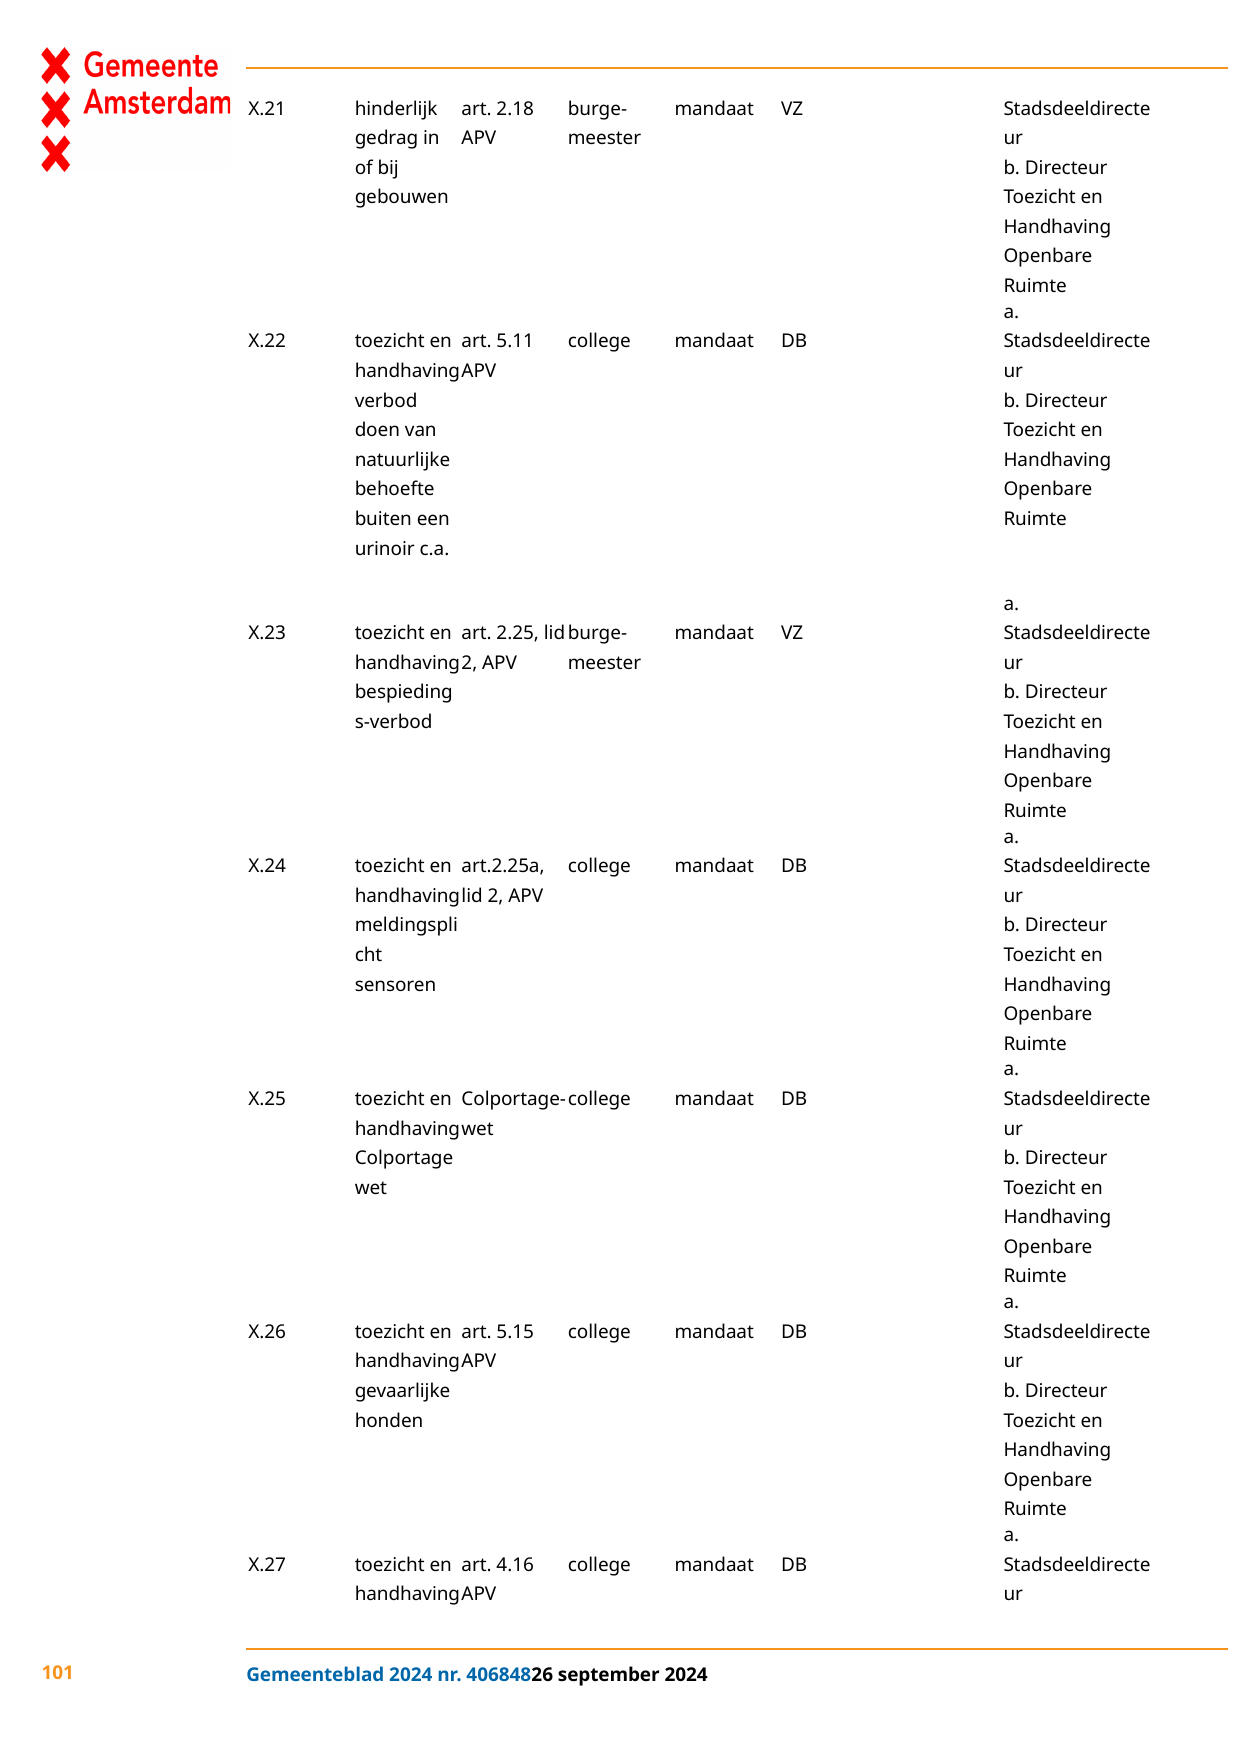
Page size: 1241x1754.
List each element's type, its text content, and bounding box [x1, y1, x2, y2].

table_cell mandaat [674, 590, 781, 823]
table_cell college [568, 823, 674, 1056]
table_cell college [568, 1289, 674, 1521]
table_cell toezicht en handhaving [355, 1521, 461, 1606]
table_cell VZ [781, 95, 887, 298]
table_cell art. 5.15 APV [461, 1289, 568, 1521]
table_cell toezicht en handhaving Colportagewet [355, 1056, 461, 1288]
table_cell college [568, 1056, 674, 1288]
table_cell a. Stadsdeeldirecteur b. Directeur Toezicht en Handhaving Openbare Ruimte [1003, 298, 1152, 590]
table_cell [888, 590, 1003, 823]
table_cell [888, 1289, 1003, 1521]
table_cell college [568, 1521, 674, 1606]
table_cell toezicht en handhaving verbod doen van natuurlijke behoefte buiten een urinoir c.a. [355, 298, 461, 590]
table_cell DB [781, 823, 887, 1056]
table_cell a. Stadsdeeldirecteur b. Directeur Toezicht en Handhaving Openbare Ruimte [1003, 1289, 1152, 1521]
table_cell Colportage-wet [461, 1056, 568, 1288]
table_cell mandaat [674, 1056, 781, 1288]
table_cell [888, 95, 1003, 298]
table_cell X.27 [248, 1521, 354, 1606]
table_cell mandaat [674, 823, 781, 1056]
table_cell mandaat [674, 298, 781, 590]
table_cell a. Stadsdeeldirecteur [1003, 1521, 1152, 1606]
table_cell DB [781, 1289, 887, 1521]
table_cell [888, 298, 1003, 590]
table_cell mandaat [674, 1289, 781, 1521]
table_cell a. Stadsdeeldirecteur b. Directeur Toezicht en Handhaving Openbare Ruimte [1003, 823, 1152, 1056]
table_cell art. 2.25, lid 2, APV [461, 590, 568, 823]
table_cell a. Stadsdeeldirecteur b. Directeur Toezicht en Handhaving Openbare Ruimte [1003, 1056, 1152, 1288]
table_cell DB [781, 1056, 887, 1288]
table_cell mandaat [674, 1521, 781, 1606]
table_cell toezicht en handhaving bespiedings-verbod [355, 590, 461, 823]
table_cell [888, 823, 1003, 1056]
table_cell mandaat [674, 95, 781, 298]
table_cell DB [781, 298, 887, 590]
table_cell DB [781, 1521, 887, 1606]
table_cell burge-meester [568, 95, 674, 298]
table_cell X.23 [248, 590, 354, 823]
table_cell a. Stadsdeeldirecteur b. Directeur Toezicht en Handhaving Openbare Ruimte [1003, 590, 1152, 823]
table_cell art. 4.16 APV [461, 1521, 568, 1606]
table_cell art. 5.11 APV [461, 298, 568, 590]
table_cell X.26 [248, 1289, 354, 1521]
table_cell VZ [781, 590, 887, 823]
table_cell X.25 [248, 1056, 354, 1288]
table_cell college [568, 298, 674, 590]
table_cell X.22 [248, 298, 354, 590]
table_cell X.24 [248, 823, 354, 1056]
table_cell [888, 1056, 1003, 1288]
table_cell art. 2.18 APV [461, 95, 568, 298]
table_cell toezicht en handhaving meldingsplicht sensoren [355, 823, 461, 1056]
table_cell X.21 [248, 95, 354, 298]
table_cell art.2.25a, lid 2, APV [461, 823, 568, 1056]
table_cell burge-meester [568, 590, 674, 823]
table_cell toezicht en handhaving gevaarlijke honden [355, 1289, 461, 1521]
table_cell Stadsdeeldirecteur b. Directeur Toezicht en Handhaving Openbare Ruimte [1003, 95, 1152, 298]
table_cell hinderlijk gedrag in of bij gebouwen [355, 95, 461, 298]
picture [41, 47, 231, 172]
table_cell [888, 1521, 1003, 1606]
